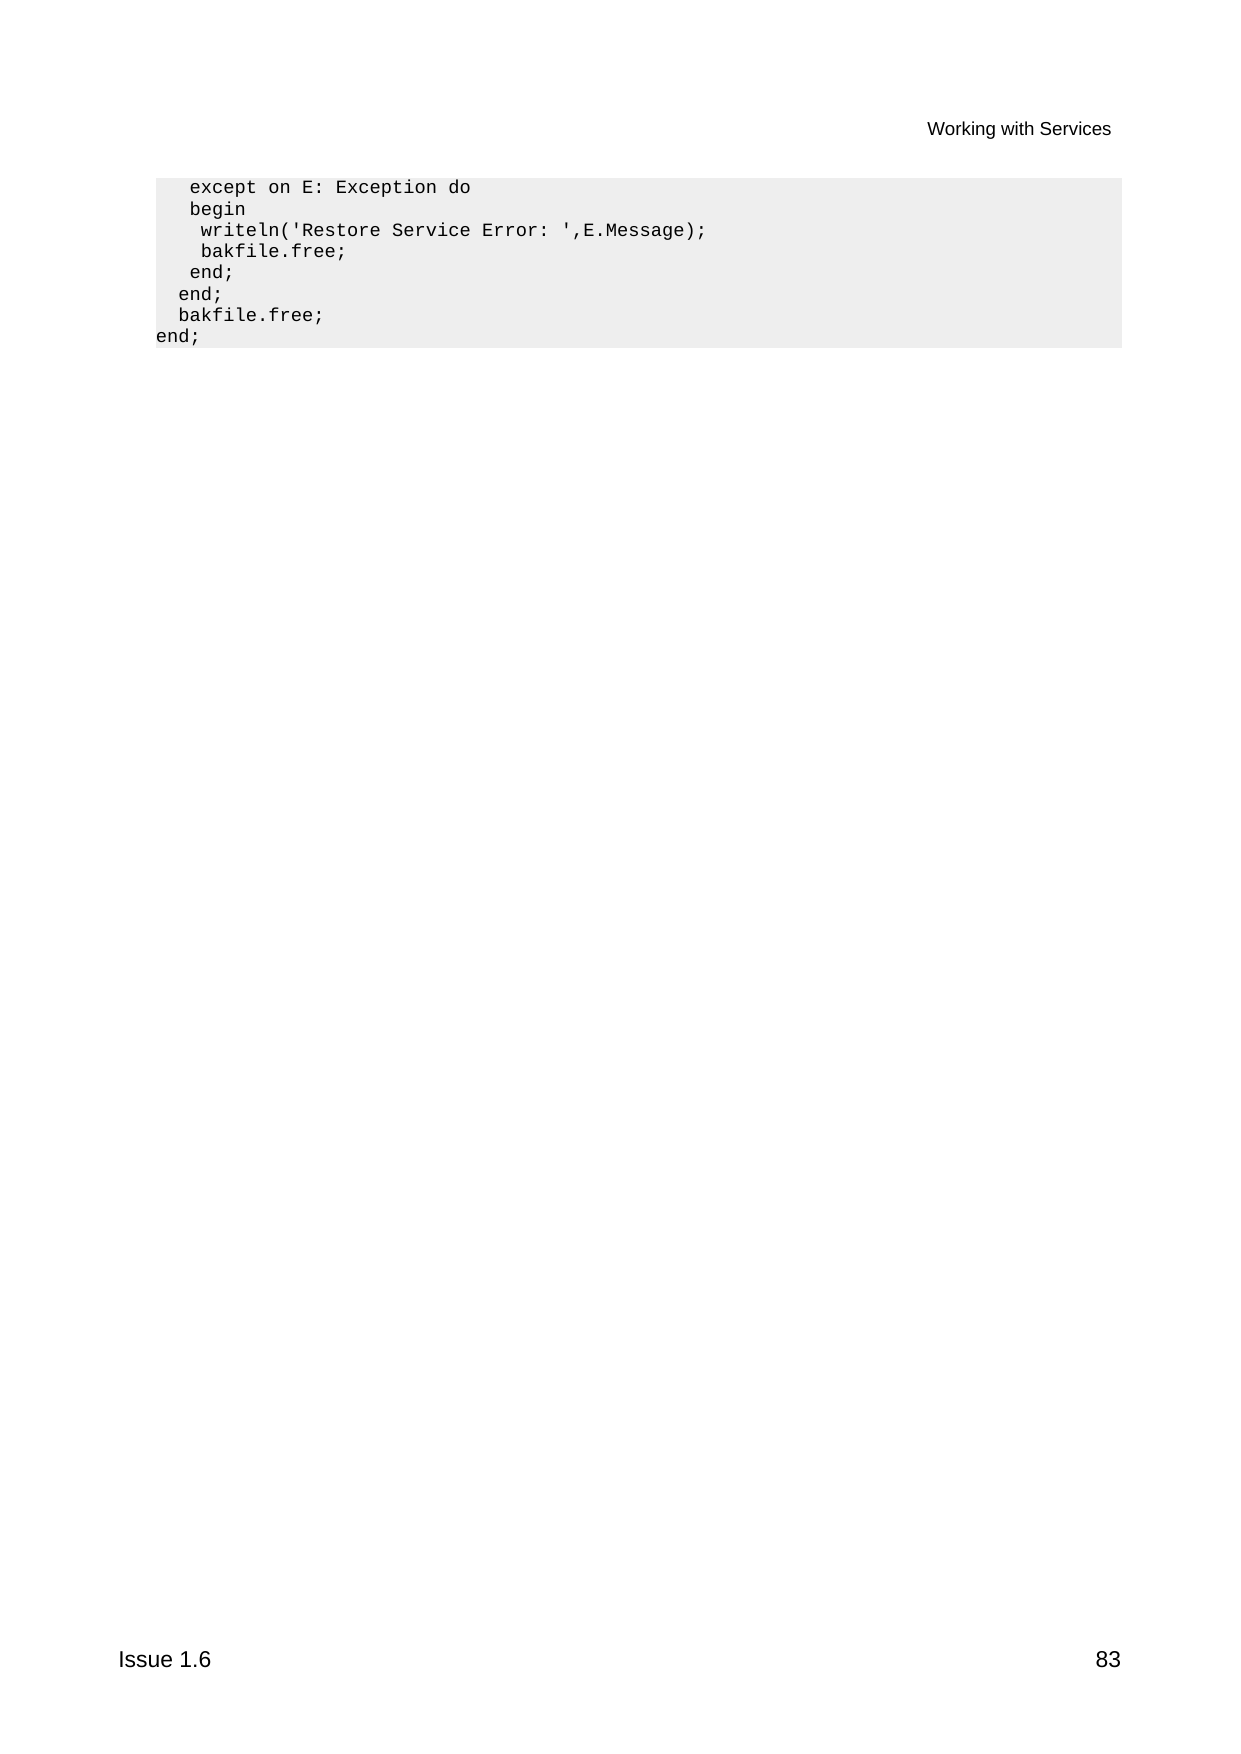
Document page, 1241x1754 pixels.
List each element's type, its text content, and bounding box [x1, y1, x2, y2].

text writeln('Restore Service Error: ',E.Message); [156, 221, 1122, 242]
text bakfile.free; [156, 242, 1122, 263]
text end; [156, 327, 1122, 348]
text end; [156, 263, 1122, 284]
text bakfile.free; [156, 306, 1122, 327]
text begin [156, 199, 1122, 221]
text end; [156, 284, 1122, 306]
text except on E: Exception do [156, 178, 1122, 199]
